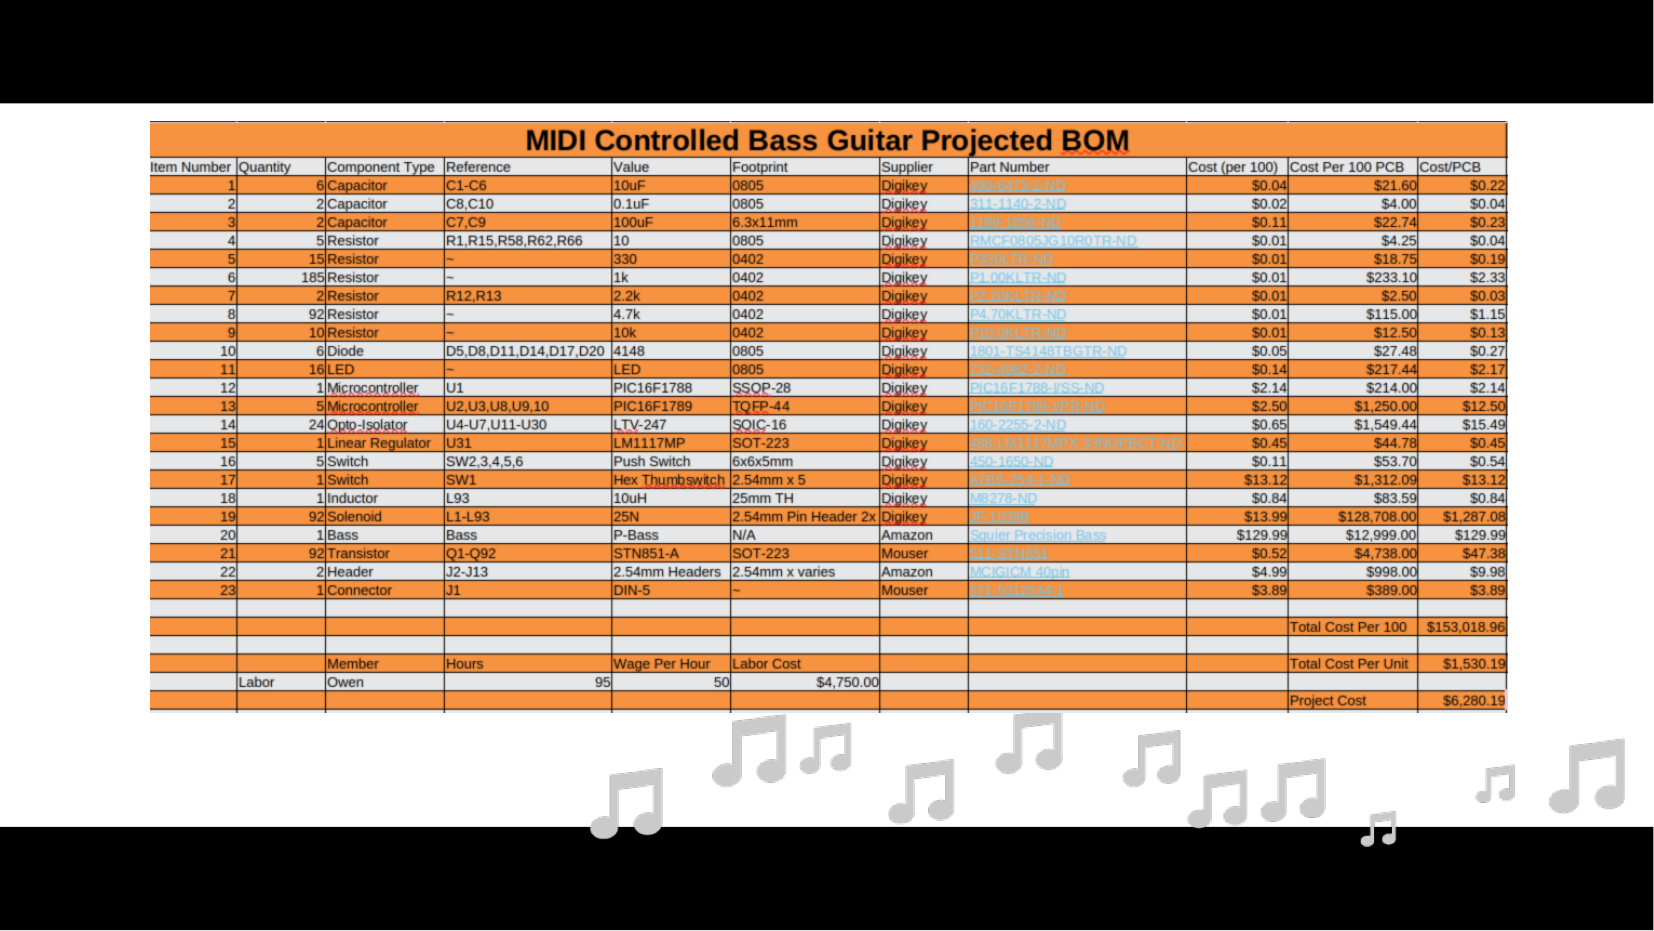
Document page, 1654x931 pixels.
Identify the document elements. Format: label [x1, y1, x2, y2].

picture [150, 121, 1508, 713]
